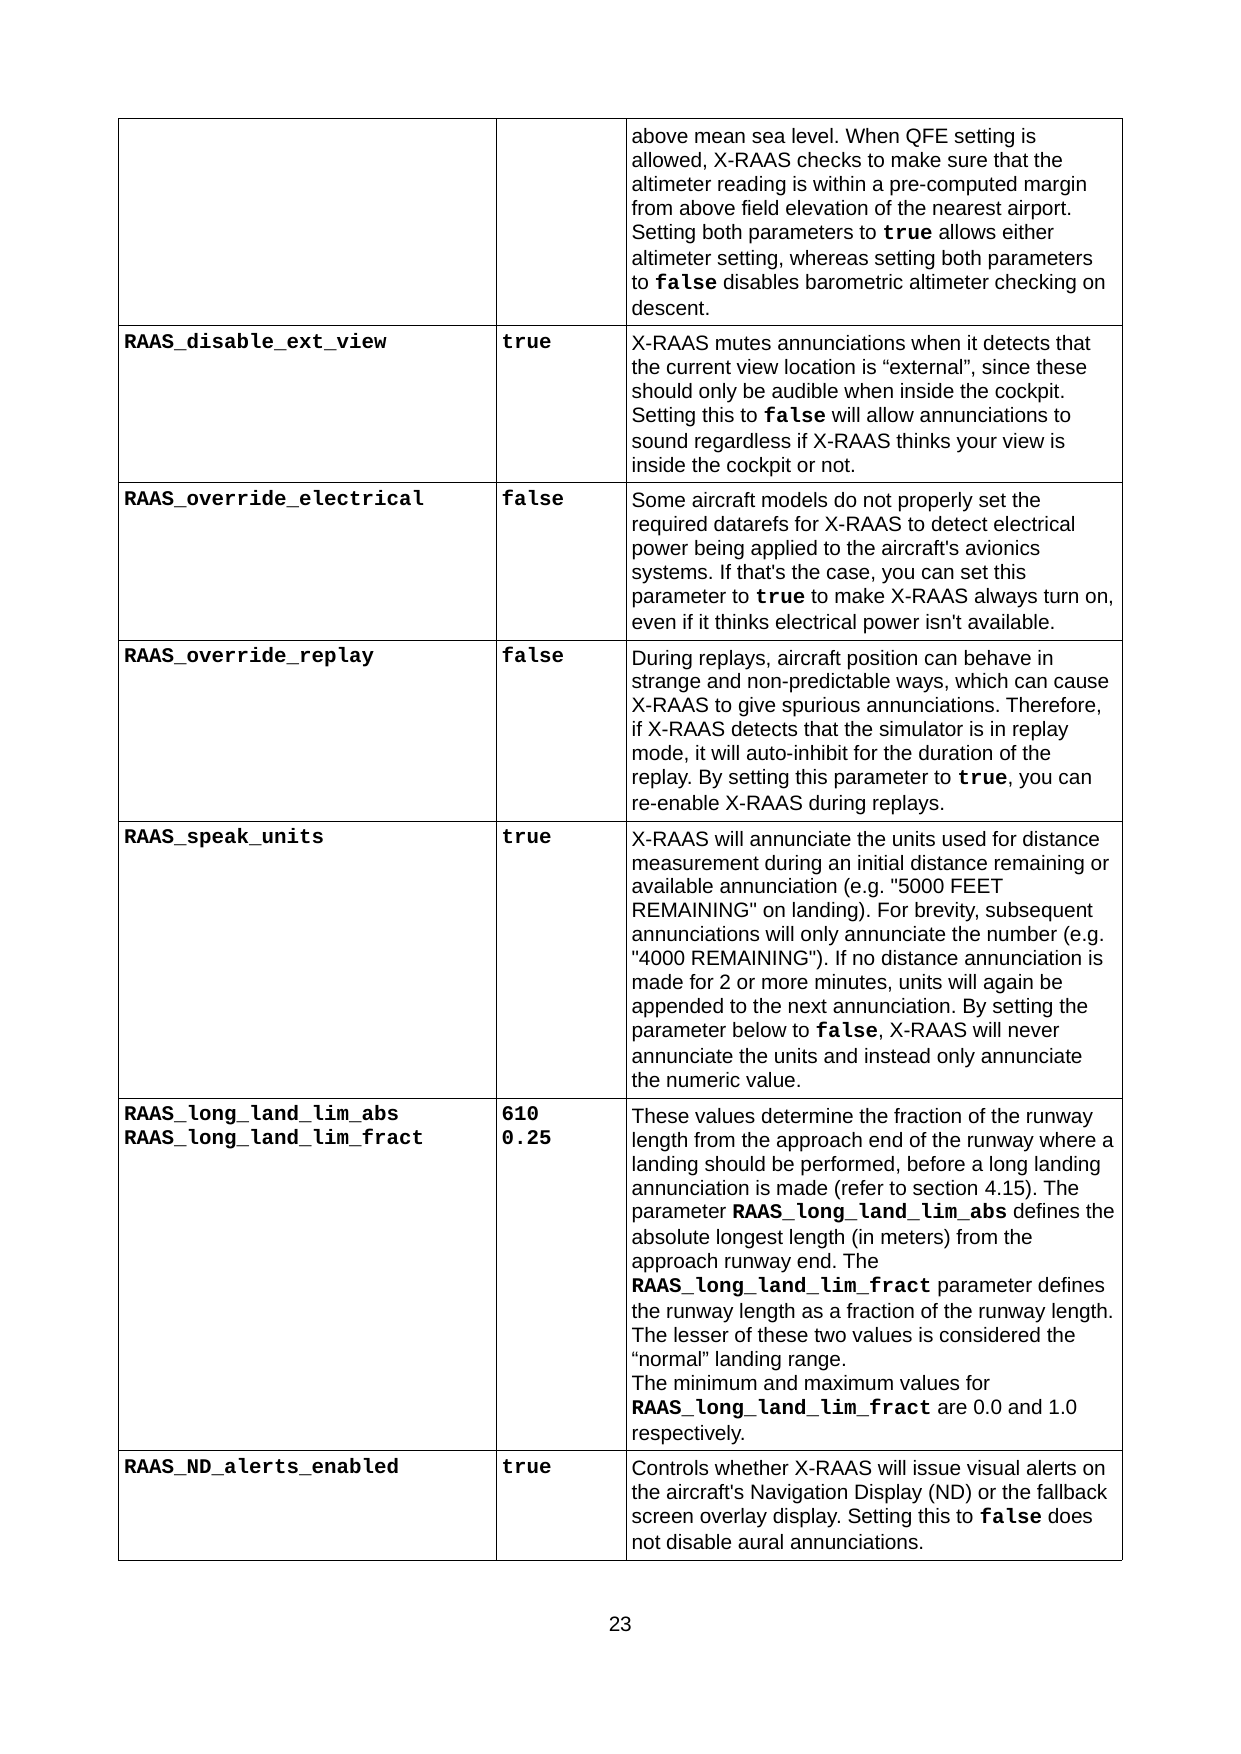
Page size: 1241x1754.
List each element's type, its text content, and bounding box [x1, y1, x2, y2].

table_cell false [497, 483, 626, 639]
table_cell RAAS_long_land_lim_abs RAAS_long_land_lim_fract [119, 1099, 496, 1450]
table_cell true [497, 326, 626, 482]
table_cell X-RAAS will annunciate the units used for distance measurement during an initial distance remaining or available annunciation (e.g. "5000 FEET REMAINING" on landing). For brevity, subsequent annunciations will only annunciate the number (e.g. "4000 REMAINING"). If no distance annunciation is made for 2 or more minutes, units will again be appended to the next annunciation. By setting the parameter below to false, X-RAAS will never annunciate the units and instead only annunciate the numeric value. [627, 822, 1122, 1098]
table_cell [497, 119, 626, 325]
table_cell false [497, 641, 626, 821]
table_cell true [497, 1451, 626, 1559]
table_cell RAAS_ND_alerts_enabled [119, 1451, 496, 1559]
table_cell Some aircraft models do not properly set the required datarefs for X-RAAS to detect electrical power being applied to the aircraft's avionics systems. If that's the case, you can set this parameter to true to make X-RAAS always turn on, even if it thinks electrical power isn't available. [627, 483, 1122, 639]
table_cell Controls whether X-RAAS will issue visual alerts on the aircraft's Navigation Display (ND) or the fallback screen overlay display. Setting this to false does not disable aural annunciations. [627, 1451, 1122, 1559]
table_cell [119, 119, 496, 325]
table_cell RAAS_override_replay [119, 641, 496, 821]
table_cell RAAS_override_electrical [119, 483, 496, 639]
table_cell above mean sea level. When QFE setting is allowed, X-RAAS checks to make sure that the altimeter reading is within a pre-computed margin from above field elevation of the nearest airport. Setting both parameters to true allows either altimeter setting, whereas setting both parameters to false disables barometric altimeter checking on descent. [627, 119, 1122, 325]
table_cell RAAS_speak_units [119, 822, 496, 1098]
table_cell X-RAAS mutes annunciations when it detects that the current view location is “external”, since these should only be audible when inside the cockpit. Setting this to false will allow annunciations to sound regardless if X-RAAS thinks your view is inside the cockpit or not. [627, 326, 1122, 482]
table_cell RAAS_disable_ext_view [119, 326, 496, 482]
table_cell These values determine the fraction of the runway length from the approach end of the runway where a landing should be performed, before a long landing annunciation is made (refer to section 4.15). The parameter RAAS_long_land_lim_abs defines the absolute longest length (in meters) from the approach runway end. The RAAS_long_land_lim_fract parameter defines the runway length as a fraction of the runway length. The lesser of these two values is considered the “normal” landing range. The minimum and maximum values for RAAS_long_land_lim_fract are 0.0 and 1.0 respectively. [627, 1099, 1122, 1450]
table_cell During replays, aircraft position can behave in strange and non-predictable ways, which can cause X-RAAS to give spurious annunciations. Therefore, if X-RAAS detects that the simulator is in replay mode, it will auto-inhibit for the duration of the replay. By setting this parameter to true, you can re-enable X-RAAS during replays. [627, 641, 1122, 821]
table_cell 610 0.25 [497, 1099, 626, 1450]
table_cell true [497, 822, 626, 1098]
